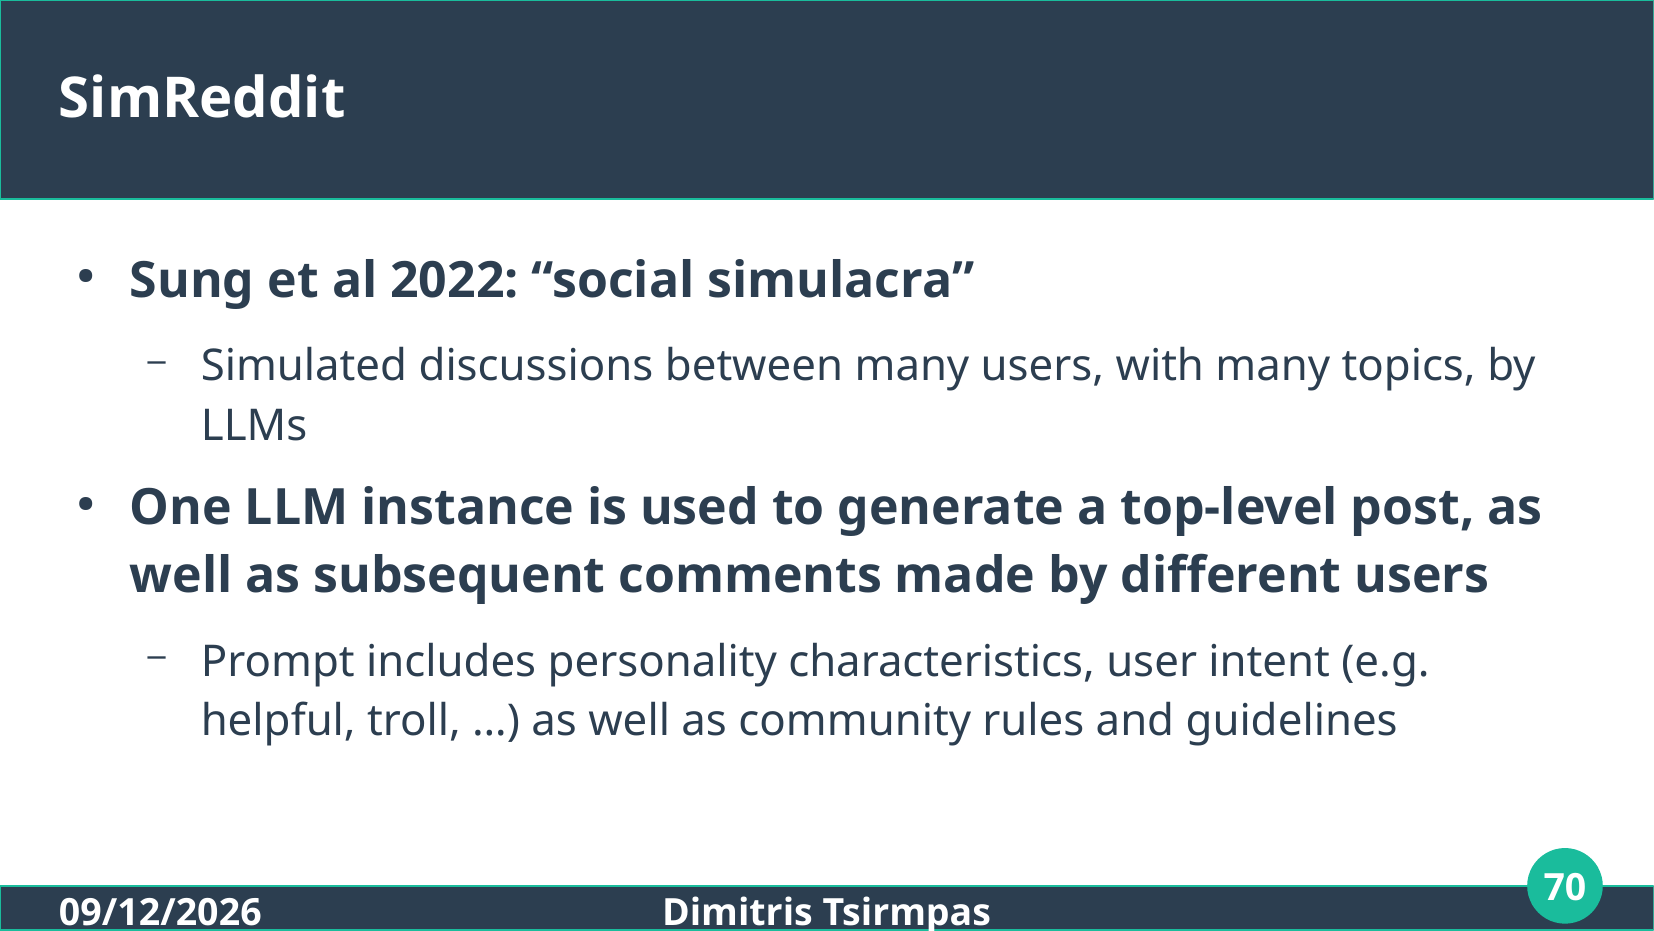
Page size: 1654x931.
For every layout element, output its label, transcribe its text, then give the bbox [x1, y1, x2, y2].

list Sung et al 2022: “social simulacra” Simulated discussions between many users, with many topics, by LLMs One LLM instance is used to generate a top-level post, as well as subsequent comments made by different users Prompt includes personality characteristics, user intent (e.g. helpful, troll, …) as well as community rules and guidelines [59, 243, 1595, 864]
title SimReddit [59, 37, 1595, 155]
